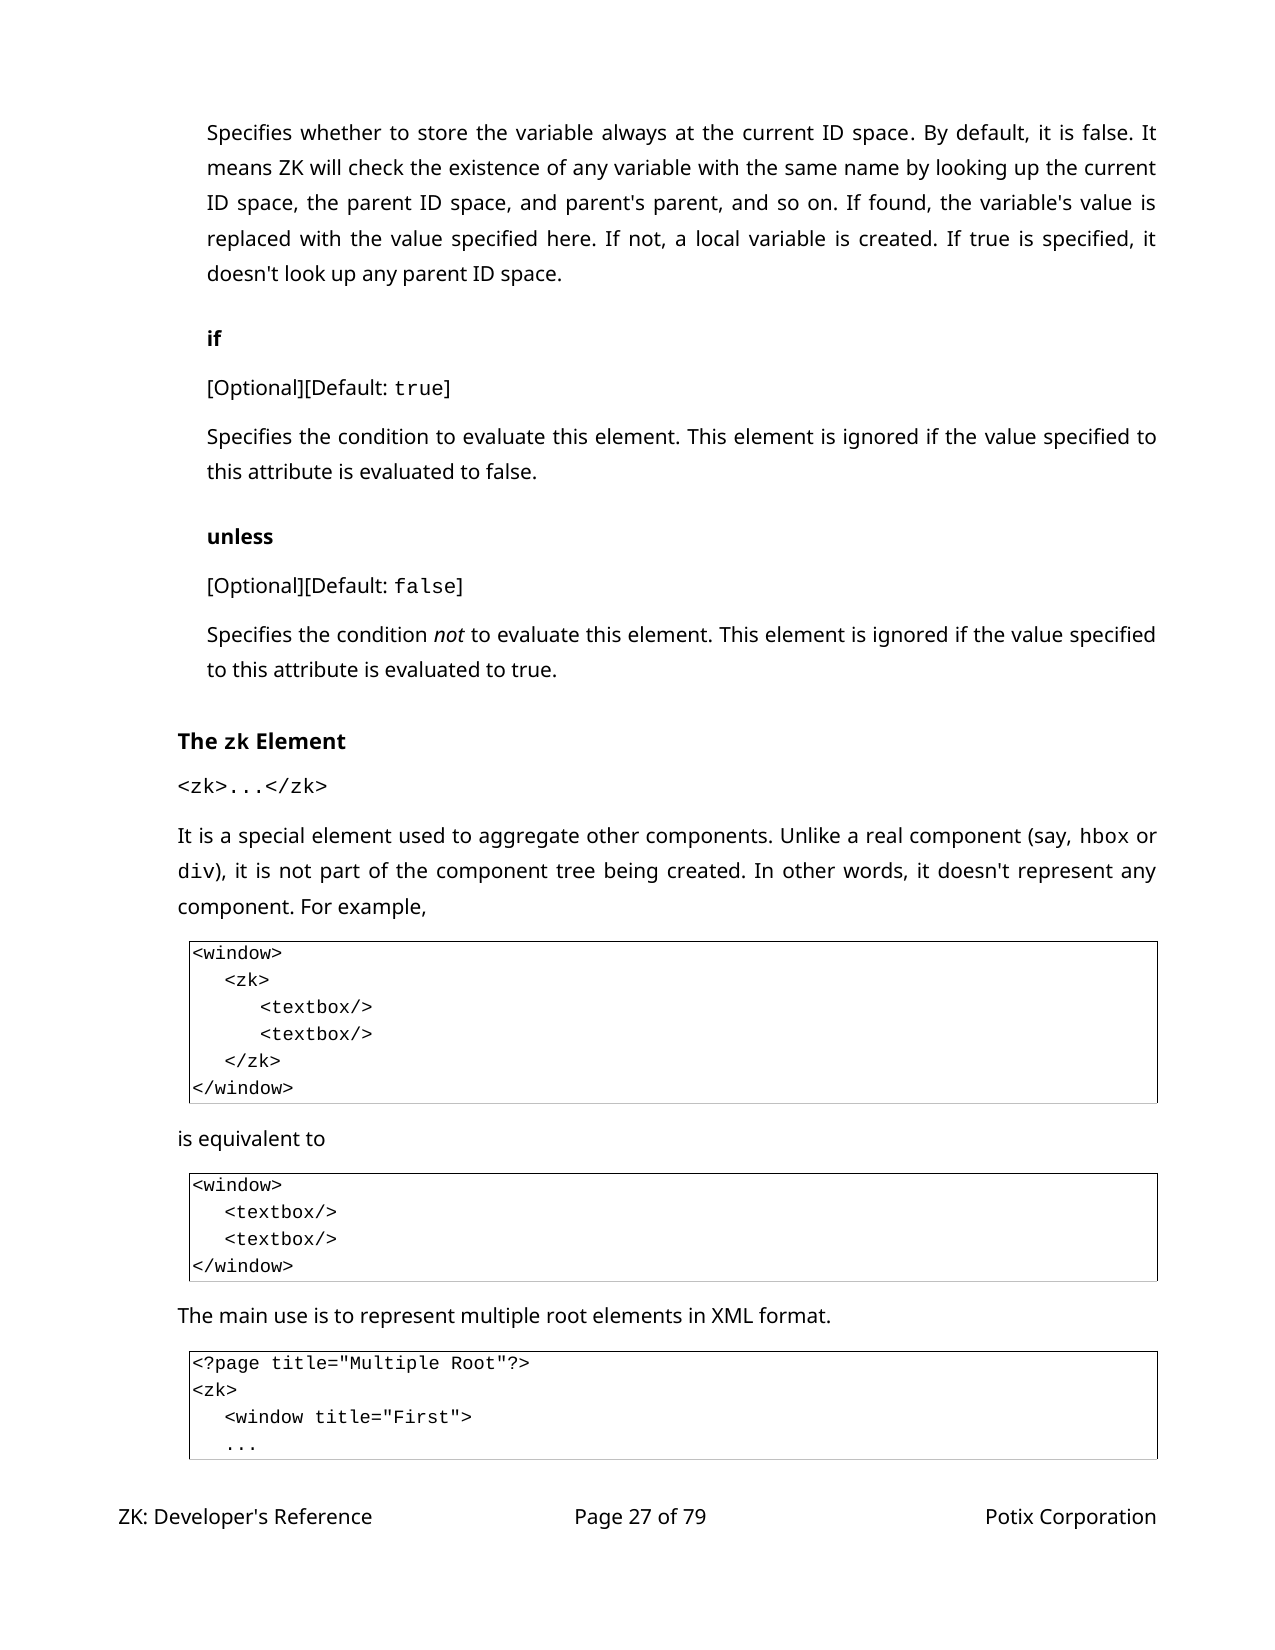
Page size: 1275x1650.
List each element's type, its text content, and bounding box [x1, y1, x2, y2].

text <textbox/> <textbox/> [190, 1200, 1157, 1251]
text Specifies the condition not to evaluate this element. This element is ignored if the value specified to this attribute is evaluated to true. [207, 620, 1157, 683]
text <zk>...</zk> [177, 777, 1157, 800]
subtitle The zk Element [177, 726, 1157, 756]
text <window title="First"> [190, 1405, 1157, 1429]
text Specifies the condition to evaluate this element. This element is ignored if the value specified to this attribute is evaluated to false. [207, 422, 1157, 485]
text <zk> [190, 1378, 1157, 1402]
text ... [190, 1432, 1157, 1459]
text It is a special element used to aggregate other components. Unlike a real component (say, hbox or div), it is not part of the component tree being created. In other words, it doesn't represent any component. For example, [177, 821, 1157, 920]
text <?page title="Multiple Root"?> [190, 1352, 1157, 1375]
text <window> [190, 1174, 1157, 1197]
text </window> [190, 1076, 1157, 1103]
text is equivalent to [177, 1124, 1157, 1152]
text </window> [190, 1254, 1157, 1281]
text [Optional][Default: true] [207, 373, 1157, 401]
text The main use is to represent multiple root elements in XML format. [177, 1302, 1157, 1330]
text [Optional][Default: false] [207, 571, 1157, 599]
text <textbox/> <textbox/> [190, 995, 1157, 1046]
text Specifies whether to store the variable always at the current ID space. By default, it is false. It means ZK will check the existence of any variable with the same name by looking up the current ID space, the parent ID space, and parent's parent, and so on. If found, the variable's value is replaced with the value specified here. If not, a local variable is created. If true is specified, it doesn't look up any parent ID space. [207, 118, 1157, 287]
subtitle unless [207, 522, 1157, 550]
text </zk> [190, 1049, 1157, 1073]
text <zk> [190, 968, 1157, 992]
text <window> [190, 942, 1157, 965]
subtitle if [207, 324, 1157, 352]
